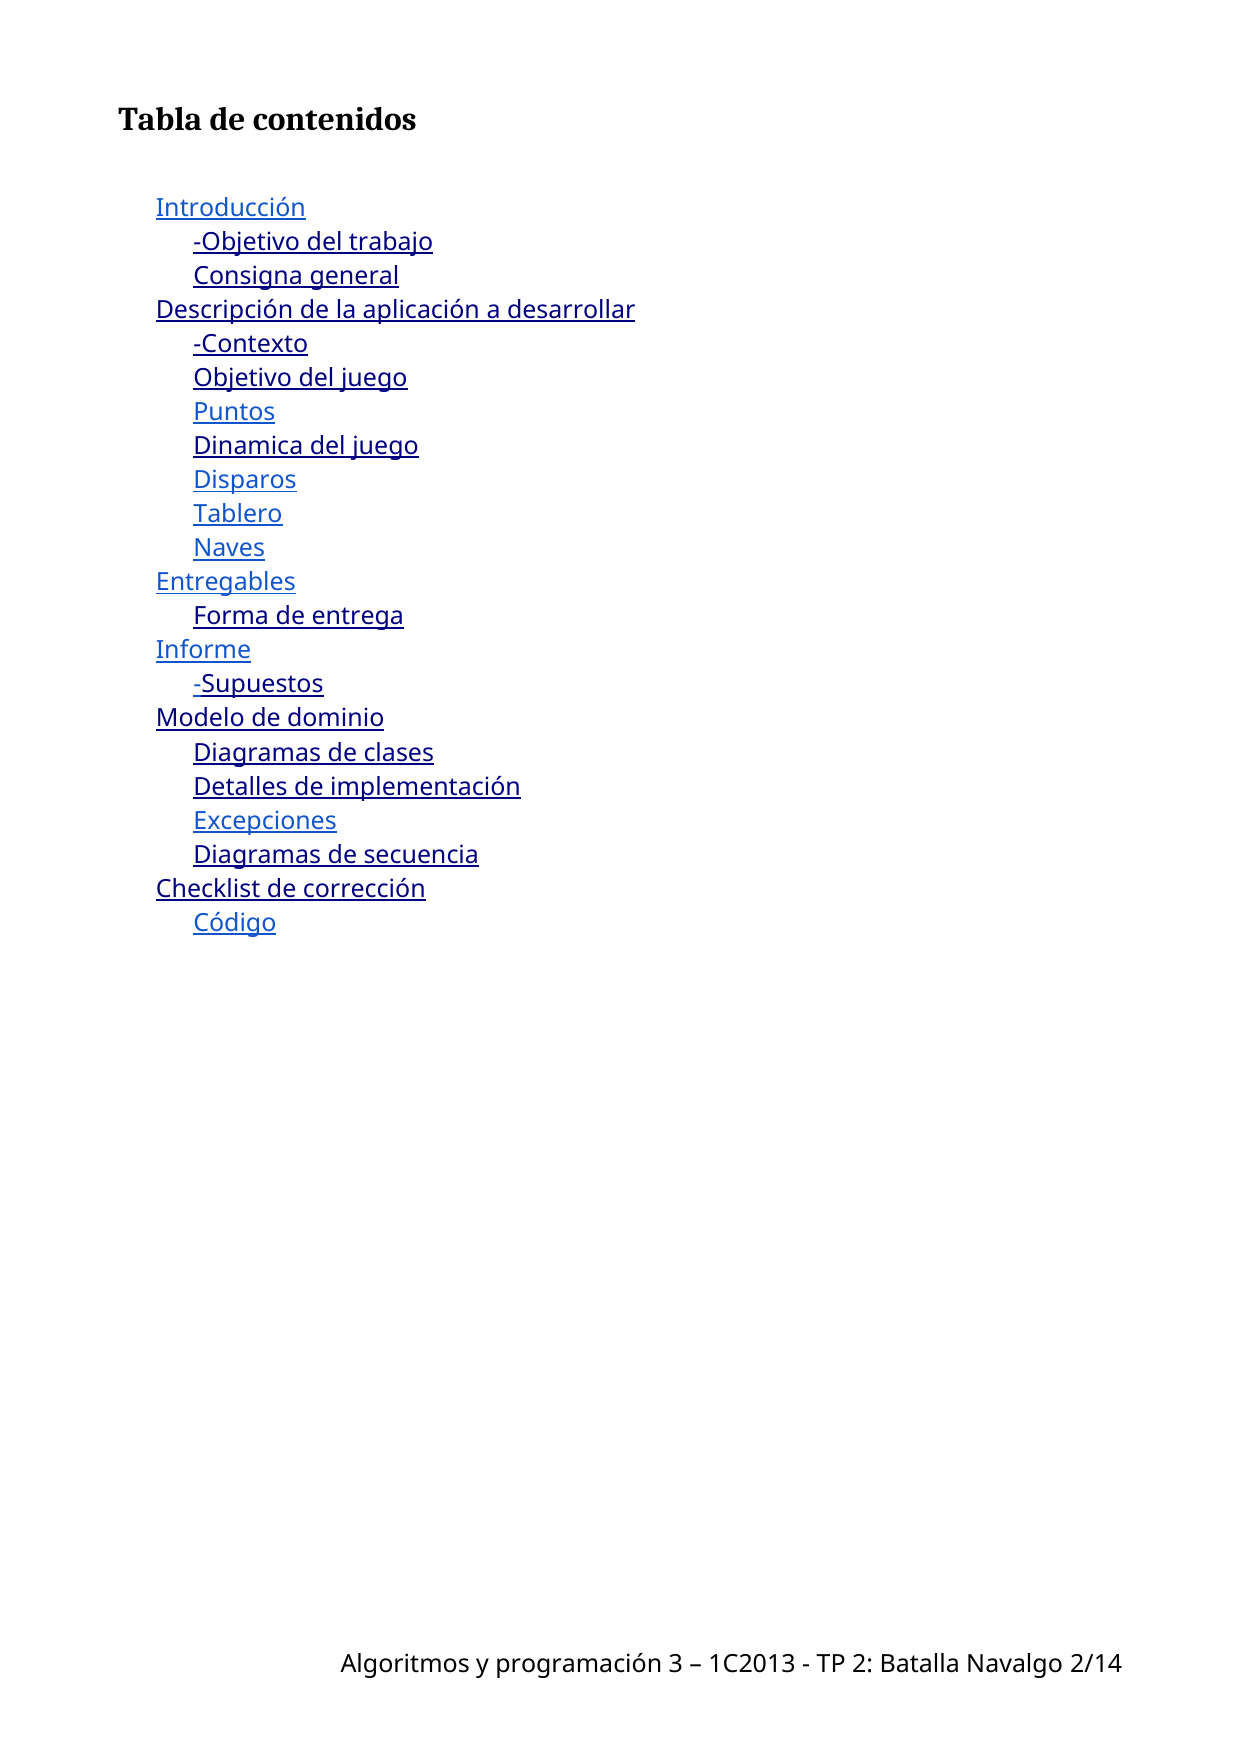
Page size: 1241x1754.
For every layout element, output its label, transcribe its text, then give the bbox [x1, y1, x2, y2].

text Entregables [156, 564, 1122, 598]
text Diagramas de clases [193, 734, 1122, 768]
text Checklist de corrección [156, 870, 1122, 904]
text Disparos [193, 462, 1122, 496]
text -Objetivo del trabajo [193, 223, 1122, 257]
text Código [193, 904, 1122, 938]
text Puntos [193, 393, 1122, 428]
text Modelo de dominio [156, 700, 1122, 734]
text Informe [156, 632, 1122, 666]
text Objetivo del juego [193, 359, 1122, 393]
text Consigna general [193, 257, 1122, 291]
text Naves [193, 530, 1122, 564]
text Tabla de contenidos [118, 100, 1122, 138]
text Detalles de implementación [193, 768, 1122, 802]
text Dinamica del juego [193, 428, 1122, 462]
text -Supuestos [193, 666, 1122, 700]
text Introducción [156, 189, 1122, 223]
text Tablero [193, 496, 1122, 530]
text Excepciones [193, 802, 1122, 836]
text Diagramas de secuencia [193, 836, 1122, 870]
text Descripción de la aplicación a desarrollar [156, 291, 1122, 325]
text Forma de entrega [193, 598, 1122, 632]
text -Contexto [193, 325, 1122, 359]
